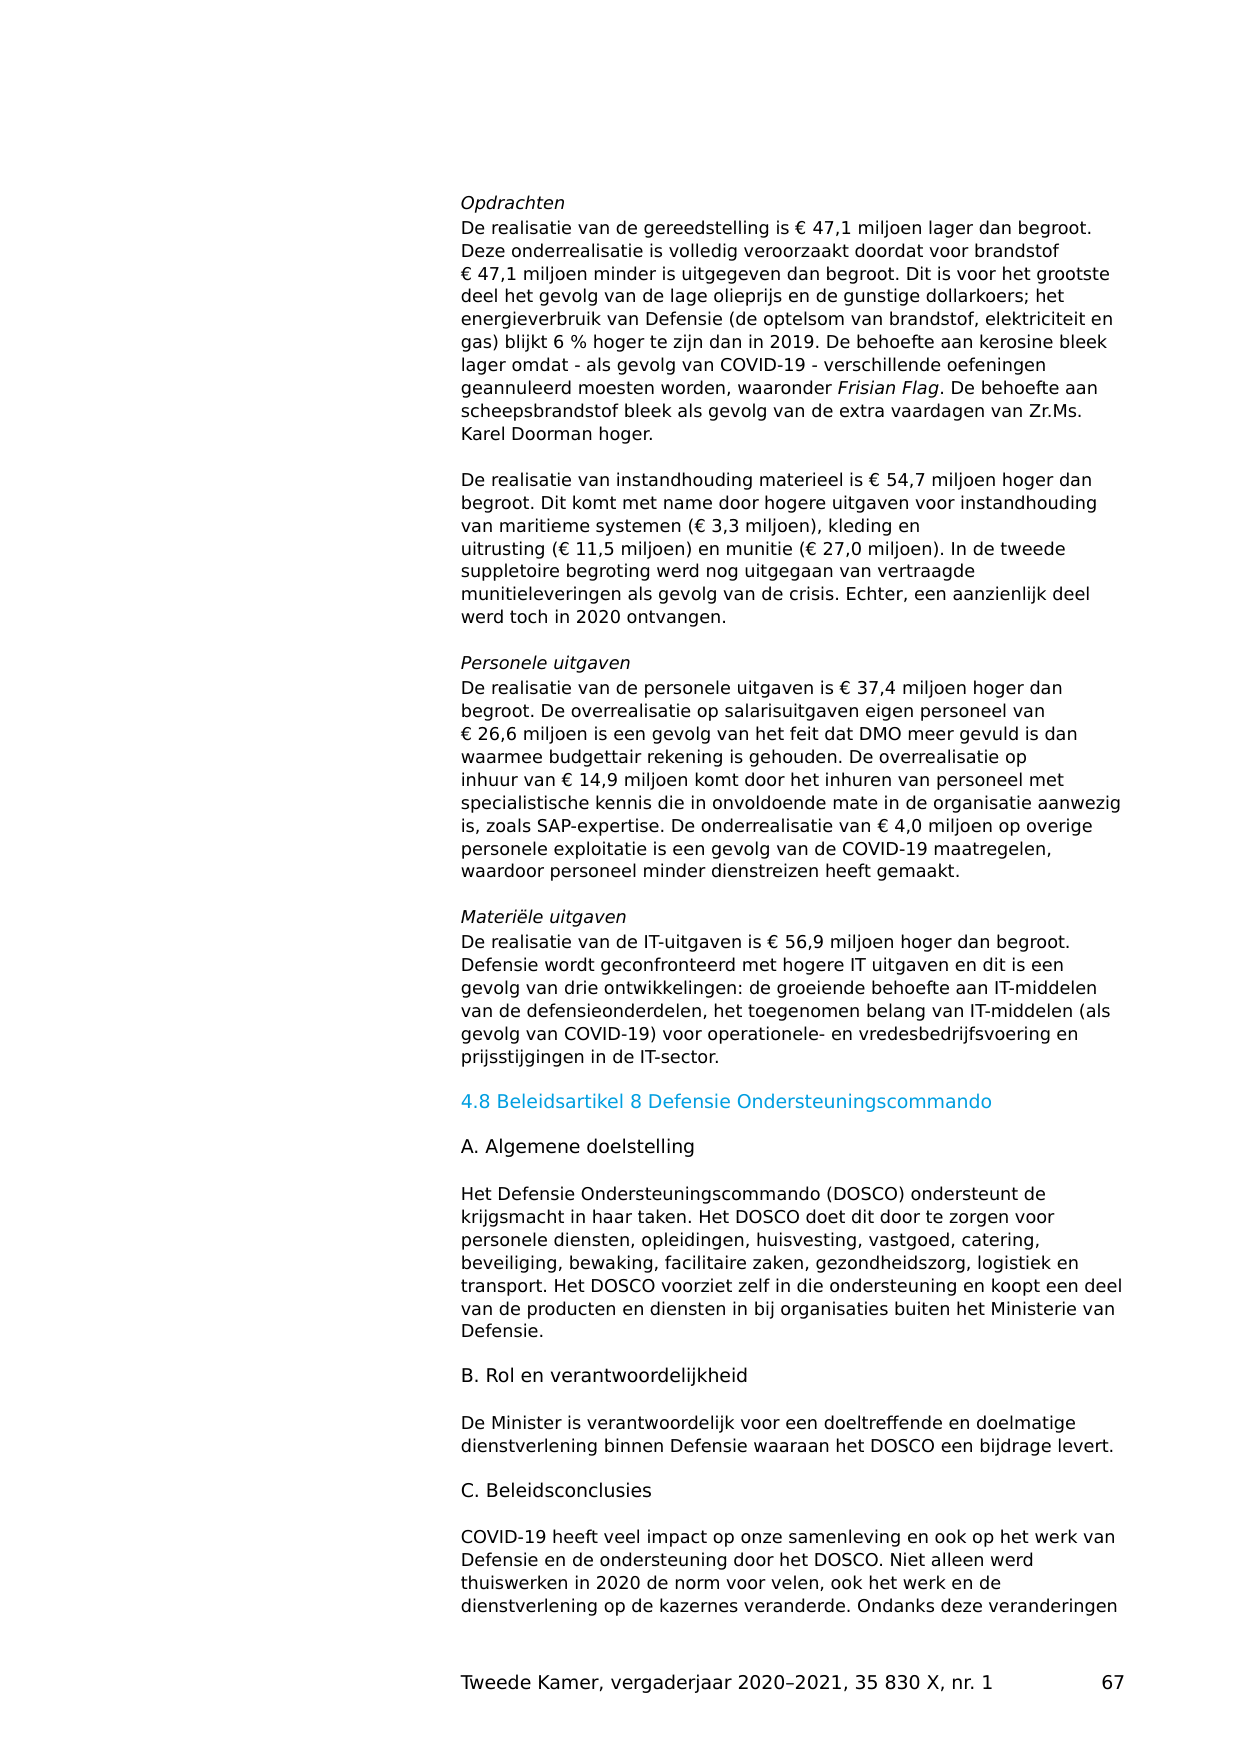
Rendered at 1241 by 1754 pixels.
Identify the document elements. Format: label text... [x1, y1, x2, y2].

title B. Rol en verantwoordelijkheid [461, 1365, 1125, 1387]
title A. Algemene doelstelling [461, 1136, 1125, 1158]
text De Minister is verantwoordelijk voor een doeltreffende en doelmatige dienstverlening binnen Defensie waaraan het DOSCO een bijdrage levert. [461, 1411, 1125, 1457]
text De realisatie van de personele uitgaven is € 37,4 miljoen hoger dan begroot. De overrealisatie op salarisuitgaven eigen personeel van € 26,6 miljoen is een gevolg van het feit dat DMO meer gevuld is dan waarmee budgettair rekening is gehouden. De overrealisatie op inhuur van € 14,9 miljoen komt door het inhuren van personeel met specialistische kennis die in onvoldoende mate in de organisatie aanwezig is, zoals SAP-expertise. De onderrealisatie van € 4,0 miljoen op overige personele exploitatie is een gevolg van de COVID-19 maatregelen, waardoor personeel minder dienstreizen heeft gemaakt. [461, 676, 1125, 882]
text Opdrachten [461, 191, 1125, 214]
title 4.8 Beleidsartikel 8 Defensie Ondersteuningscommando [461, 1091, 1125, 1113]
text De realisatie van de gereedstelling is € 47,1 miljoen lager dan begroot. Deze onderrealisatie is volledig veroorzaakt doordat voor brandstof € 47,1 miljoen minder is uitgegeven dan begroot. Dit is voor het grootste deel het gevolg van de lage olieprijs en de gunstige dollarkoers; het energieverbruik van Defensie (de optelsom van brandstof, elektriciteit en gas) blijkt 6 % hoger te zijn dan in 2019. De behoefte aan kerosine bleek lager omdat - als gevolg van COVID-19 - verschillende oefeningen geannuleerd moesten worden, waaronder Frisian Flag. De behoefte aan scheepsbrandstof bleek als gevolg van de extra vaardagen van Zr.Ms. Karel Doorman hoger. [461, 216, 1125, 445]
title C. Beleidsconclusies [461, 1480, 1125, 1502]
text Het Defensie Ondersteuningscommando (DOSCO) ondersteunt de krijgsmacht in haar taken. Het DOSCO doet dit door te zorgen voor personele diensten, opleidingen, huisvesting, vastgoed, catering, beveiliging, bewaking, facilitaire zaken, gezondheidszorg, logistiek en transport. Het DOSCO voorziet zelf in die ondersteuning en koopt een deel van de producten en diensten in bij organisaties buiten het Ministerie van Defensie. [461, 1182, 1125, 1342]
text Materiële uitgaven [461, 905, 1125, 928]
text COVID-19 heeft veel impact op onze samenleving en ook op het werk van Defensie en de ondersteuning door het DOSCO. Niet alleen werd thuiswerken in 2020 de norm voor velen, ook het werk en de dienstverlening op de kazernes veranderde. Ondanks deze veranderingen [461, 1525, 1125, 1617]
text Personele uitgaven [461, 651, 1125, 674]
text De realisatie van instandhouding materieel is € 54,7 miljoen hoger dan begroot. Dit komt met name door hogere uitgaven voor instandhouding van maritieme systemen (€ 3,3 miljoen), kleding en uitrusting (€ 11,5 miljoen) en munitie (€ 27,0 miljoen). In de tweede suppletoire begroting werd nog uitgegaan van vertraagde munitieleveringen als gevolg van de crisis. Echter, een aanzienlijk deel werd toch in 2020 ontvangen. [461, 468, 1125, 628]
text De realisatie van de IT-uitgaven is € 56,9 miljoen hoger dan begroot. Defensie wordt geconfronteerd met hogere IT uitgaven en dit is een gevolg van drie ontwikkelingen: de groeiende behoefte aan IT-middelen van de defensieonderdelen, het toegenomen belang van IT-middelen (als gevolg van COVID-19) voor operationele- en vredesbedrijfsvoering en prijsstijgingen in de IT-sector. [461, 930, 1125, 1068]
